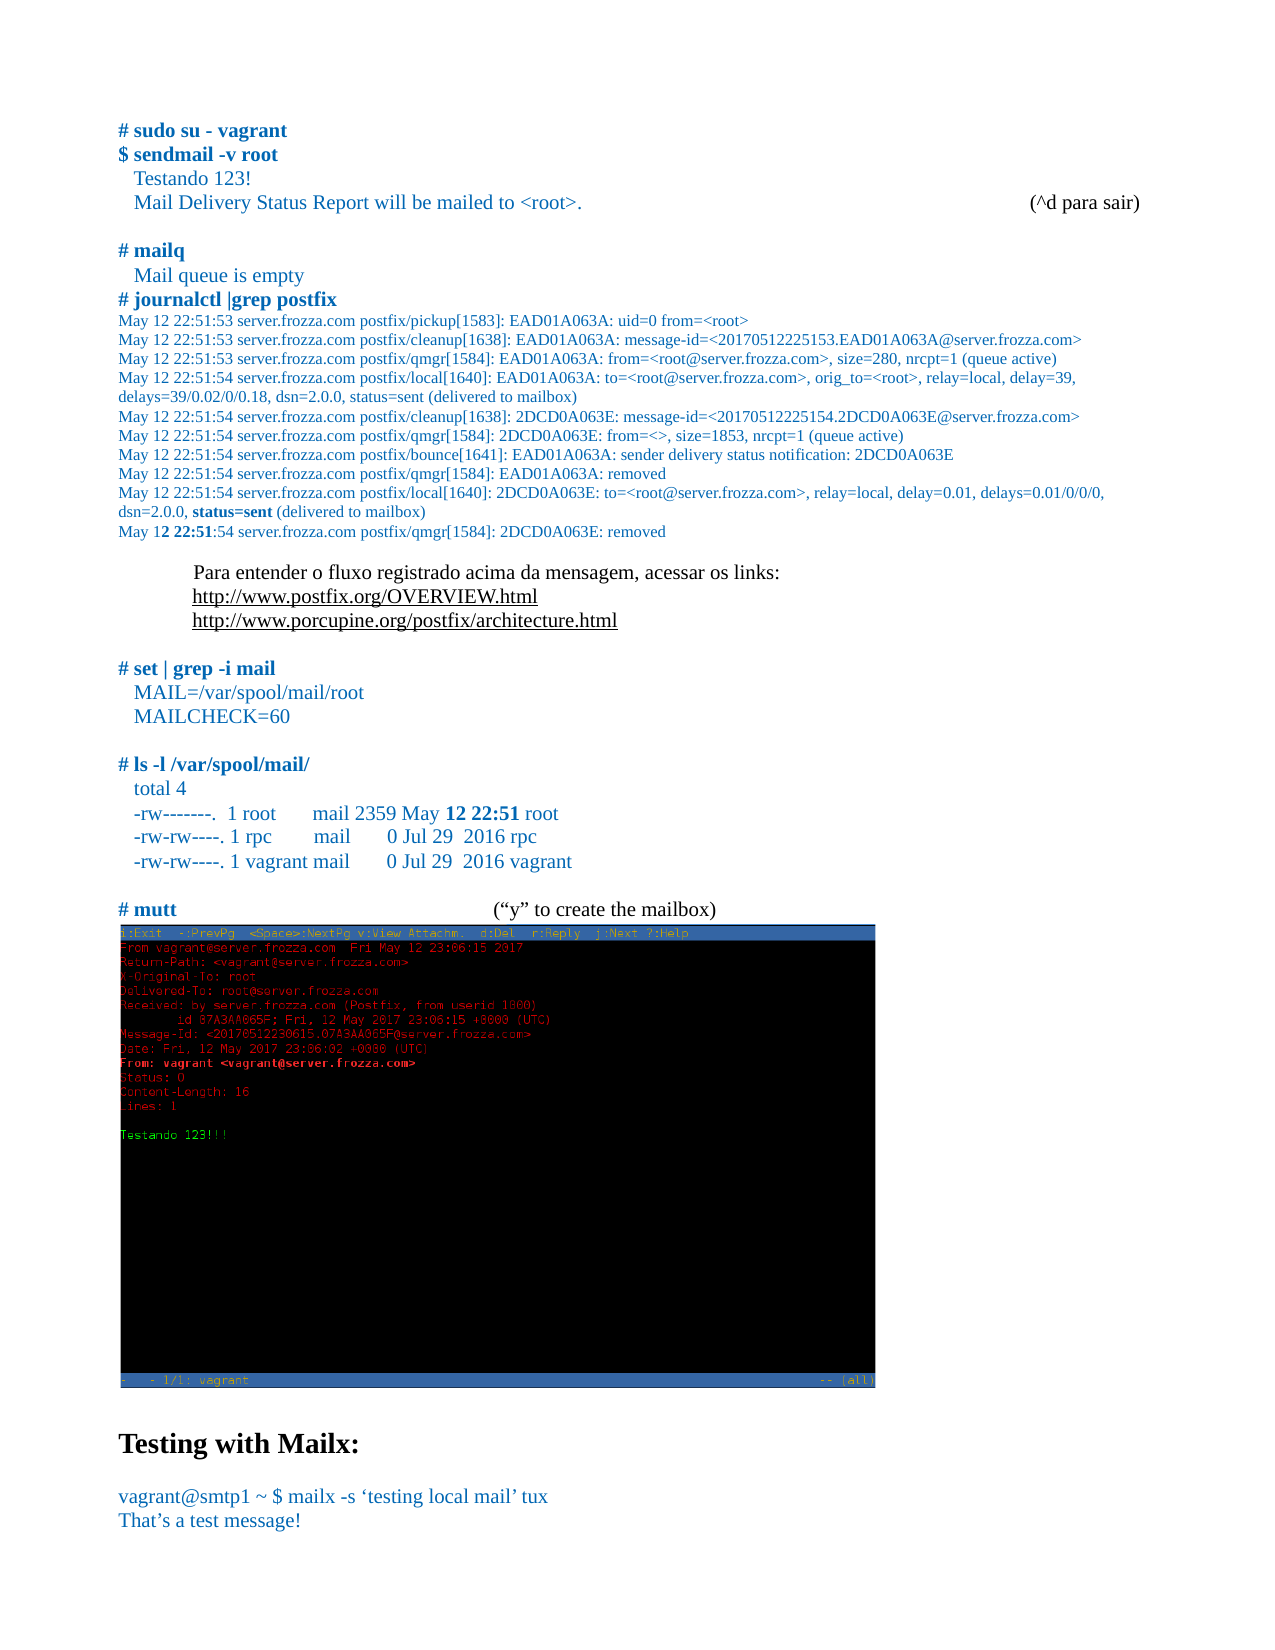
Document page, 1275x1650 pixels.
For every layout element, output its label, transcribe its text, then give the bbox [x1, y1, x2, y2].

text May 12 22:51:54 server.frozza.com postfix/local[1640]: EAD01A063A: to=<root@server.frozza.com>, orig_to=<root>, relay=local, delay=39, delays=39/0.02/0/0.18, dsn=2.0.0, status=sent (delivered to mailbox) [118, 368, 1157, 406]
text # ls -l /var/spool/mail/ [118, 752, 1157, 776]
text # journalctl |grep postfix [118, 287, 1157, 311]
text Testando 123! [118, 166, 1157, 190]
text # set | grep -i mail [118, 656, 1157, 680]
text -rw-rw----. 1 vagrant mail 0 Jul 29 2016 vagrant [118, 848, 1157, 873]
text # mailq [118, 238, 1157, 262]
text May 12 22:51:53 server.frozza.com postfix/pickup[1583]: EAD01A063A: uid=0 from=<root> [118, 311, 1157, 330]
text # mutt (“y” to create the mailbox) [118, 897, 1157, 921]
text -rw-rw----. 1 rpc mail 0 Jul 29 2016 rpc [118, 824, 1157, 848]
text May 12 22:51:54 server.frozza.com postfix/qmgr[1584]: 2DCD0A063E: from=<>, size=1853, nrcpt=1 (queue active) [118, 426, 1157, 445]
text May 12 22:51:54 server.frozza.com postfix/local[1640]: 2DCD0A063E: to=<root@server.frozza.com>, relay=local, delay=0.01, delays=0.01/0/0/0, dsn=2.0.0, status=sent (delivered to mailbox) [118, 483, 1157, 521]
text Mail queue is empty [118, 262, 1157, 287]
text MAIL=/var/spool/mail/root [118, 680, 1157, 704]
picture [120, 924, 876, 1388]
text May 12 22:51:54 server.frozza.com postfix/qmgr[1584]: 2DCD0A063E: removed [118, 521, 1157, 541]
text Mail Delivery Status Report will be mailed to <root>. (^d para sair) [118, 190, 1157, 214]
text total 4 [118, 776, 1157, 800]
text -rw-------. 1 root mail 2359 May 12 22:51 root [118, 800, 1157, 824]
text # sudo su - vagrant [118, 118, 1157, 142]
text http://www.postfix.org/OVERVIEW.html [192, 584, 1157, 608]
text May 12 22:51:53 server.frozza.com postfix/qmgr[1584]: EAD01A063A: from=<root@server.frozza.com>, size=280, nrcpt=1 (queue active) [118, 349, 1157, 368]
text MAILCHECK=60 [118, 704, 1157, 728]
text vagrant@smtp1 ~ $ mailx -s ‘testing local mail’ tux [118, 1484, 1157, 1508]
text http://www.porcupine.org/postfix/architecture.html [192, 608, 1157, 632]
text $ sendmail -v root [118, 142, 1157, 166]
text May 12 22:51:54 server.frozza.com postfix/qmgr[1584]: EAD01A063A: removed [118, 464, 1157, 483]
text May 12 22:51:53 server.frozza.com postfix/cleanup[1638]: EAD01A063A: message-id=<20170512225153.EAD01A063A@server.frozza.com> [118, 330, 1157, 349]
text Para entender o fluxo registrado acima da mensagem, acessar os links: [118, 560, 1157, 584]
text Testing with Mailx: [118, 1426, 1157, 1459]
text May 12 22:51:54 server.frozza.com postfix/cleanup[1638]: 2DCD0A063E: message-id=<20170512225154.2DCD0A063E@server.frozza.com> [118, 406, 1157, 426]
text That’s a test message! [118, 1508, 1157, 1532]
text May 12 22:51:54 server.frozza.com postfix/bounce[1641]: EAD01A063A: sender delivery status notification: 2DCD0A063E [118, 445, 1157, 464]
